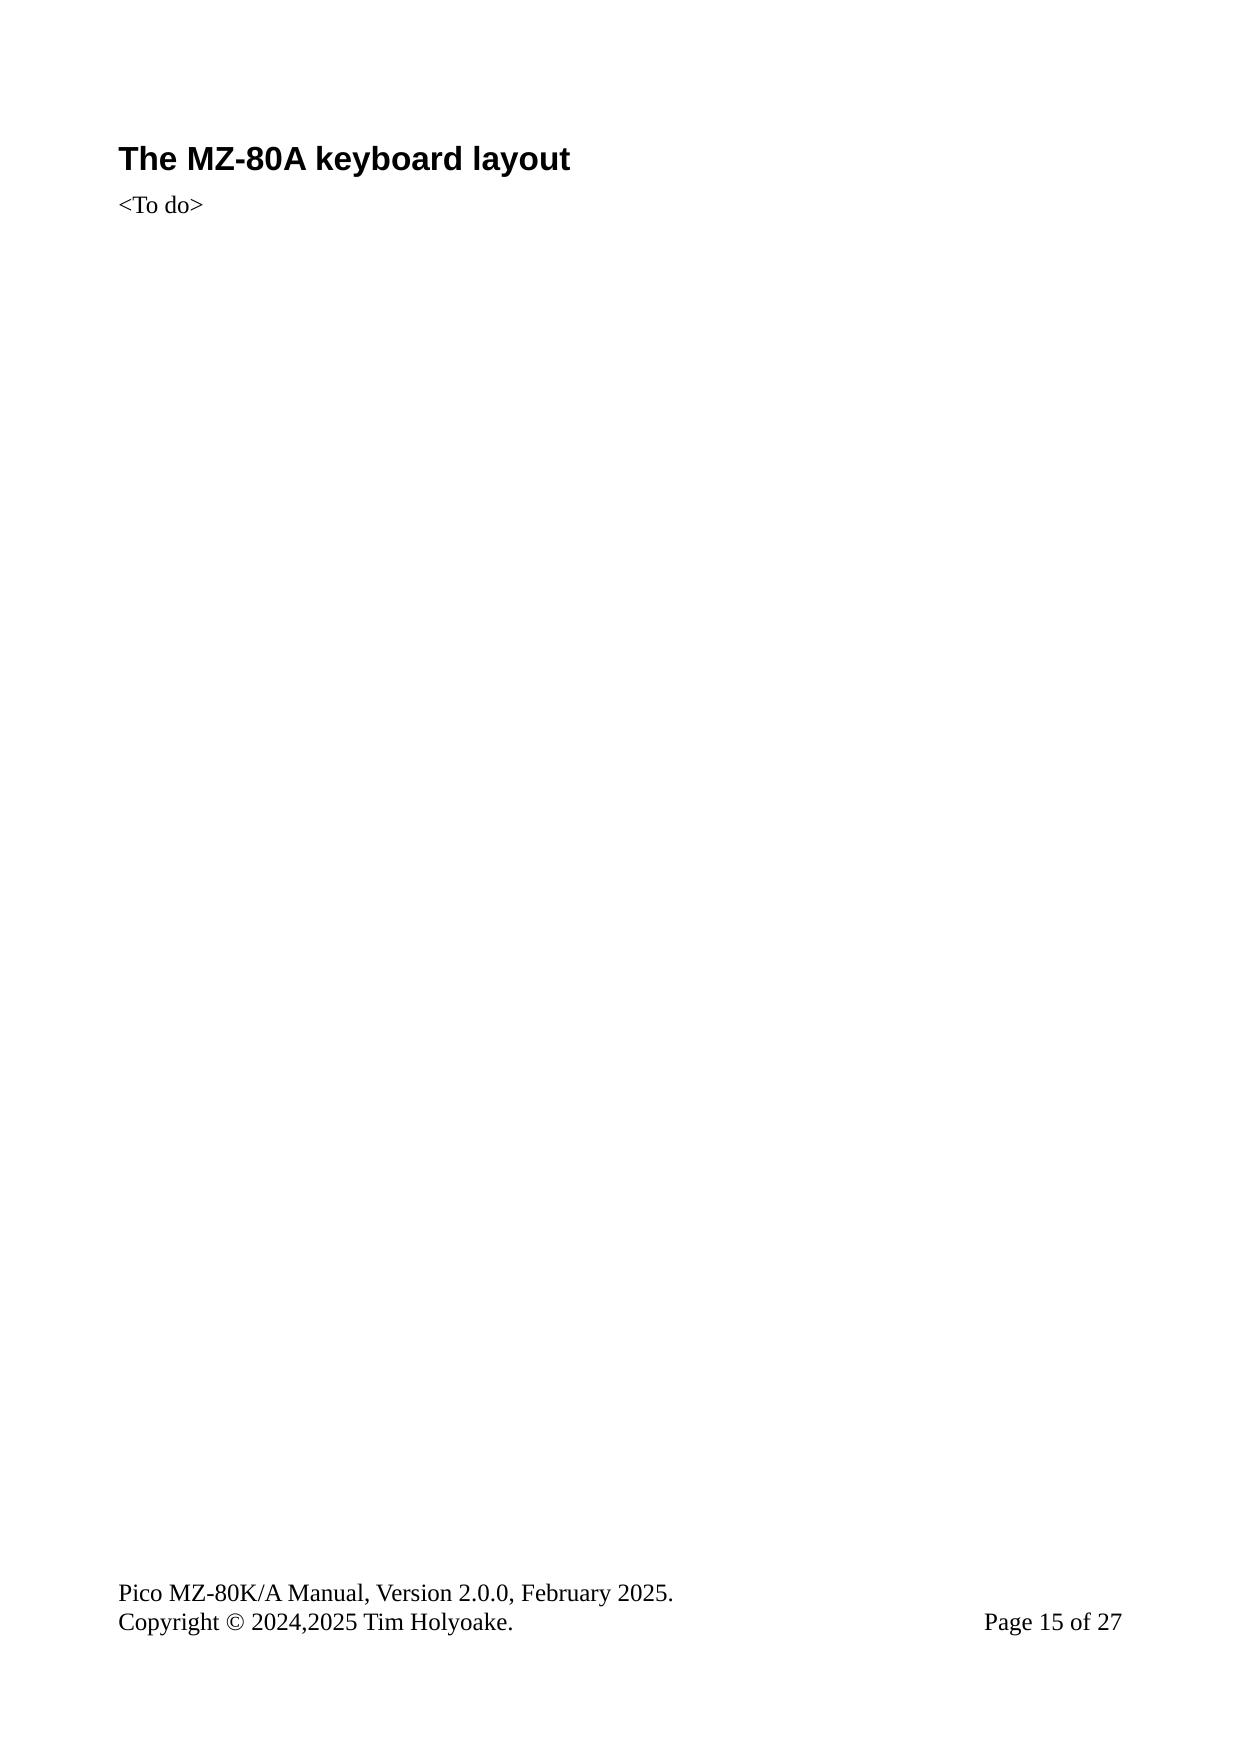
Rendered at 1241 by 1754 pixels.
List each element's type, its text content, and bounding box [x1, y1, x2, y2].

text <To do> [118, 190, 1122, 219]
subtitle The MZ-80A keyboard layout [118, 139, 1122, 177]
